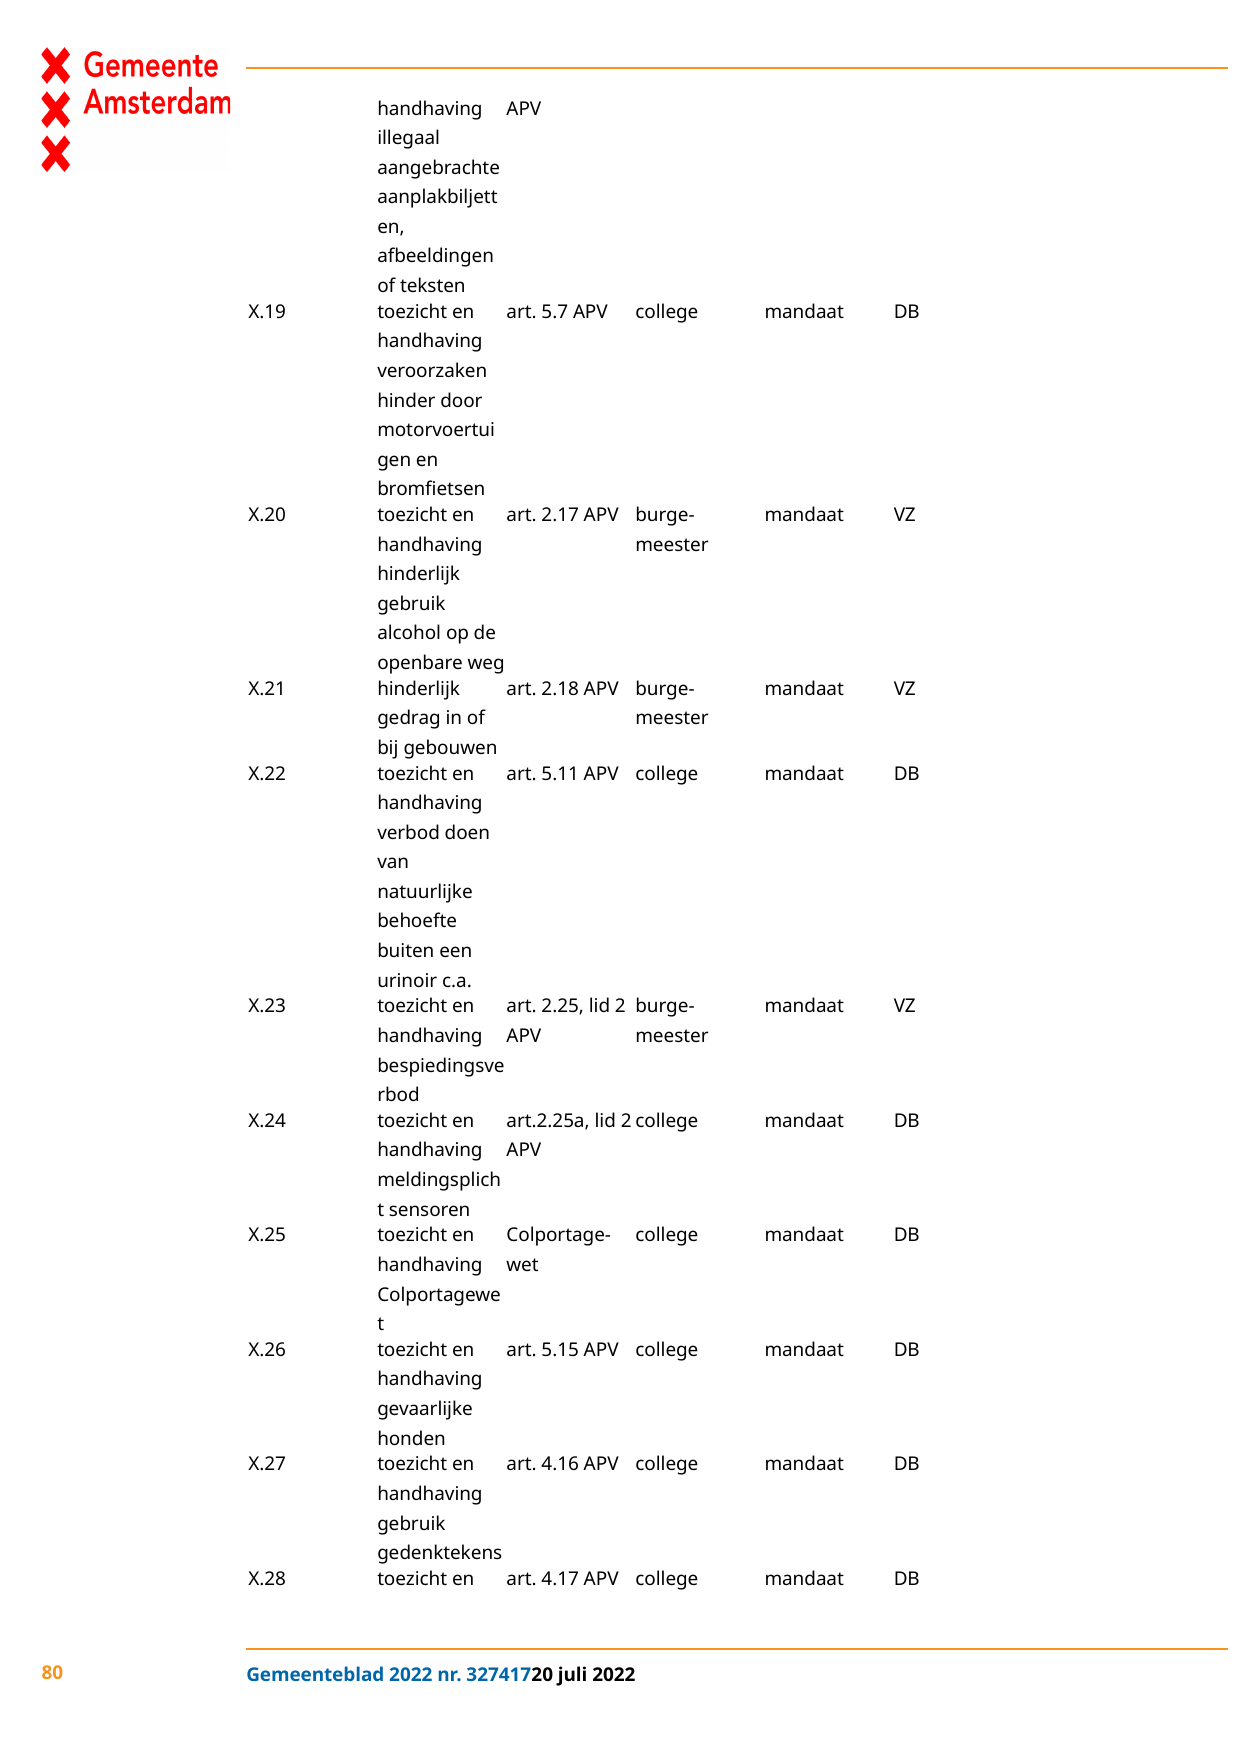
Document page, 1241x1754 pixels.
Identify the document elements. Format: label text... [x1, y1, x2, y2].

table_cell DB [894, 760, 1022, 993]
table_cell burge-meester [635, 675, 764, 760]
table_cell toezicht en handhaving meldingsplicht sensoren [377, 1107, 506, 1222]
table_cell [1023, 1565, 1152, 1591]
table_cell [248, 95, 377, 298]
table_cell mandaat [764, 501, 893, 675]
table_cell [1023, 1451, 1152, 1565]
table_cell mandaat [764, 1222, 893, 1336]
table_cell X.19 [248, 298, 377, 501]
table_cell X.24 [248, 1107, 377, 1222]
table_cell [894, 95, 1022, 298]
table_cell burge-meester [635, 501, 764, 675]
table_cell toezicht en handhaving bespiedingsverbod [377, 993, 506, 1107]
table_cell X.27 [248, 1451, 377, 1565]
table_cell toezicht en handhaving hinderlijk gebruik alcohol op de openbare weg [377, 501, 506, 675]
table_cell toezicht en handhaving verbod doen van natuurlijke behoefte buiten een urinoir c.a. [377, 760, 506, 993]
table_cell mandaat [764, 993, 893, 1107]
table_cell toezicht en handhaving gebruik gedenktekens [377, 1451, 506, 1565]
table_cell DB [894, 1107, 1022, 1222]
table_cell [1023, 675, 1152, 760]
table_cell burge-meester [635, 993, 764, 1107]
table_cell X.26 [248, 1336, 377, 1451]
table_cell mandaat [764, 1451, 893, 1565]
table_cell handhaving illegaal aangebrachte aanplakbiljetten, afbeeldingen of teksten [377, 95, 506, 298]
table_cell college [635, 1451, 764, 1565]
table_cell toezicht en handhaving veroorzaken hinder door motorvoertuigen en bromfietsen [377, 298, 506, 501]
table_cell mandaat [764, 675, 893, 760]
table_cell X.28 [248, 1565, 377, 1591]
table_cell [764, 95, 893, 298]
table_cell [1023, 760, 1152, 993]
table_cell college [635, 1107, 764, 1222]
table_cell toezicht en [377, 1565, 506, 1591]
table_cell art. 5.7 APV [506, 298, 635, 501]
table_cell [1023, 298, 1152, 501]
table_cell mandaat [764, 1565, 893, 1591]
table_cell X.23 [248, 993, 377, 1107]
table_cell college [635, 760, 764, 993]
table_cell art. 2.25, lid 2 APV [506, 993, 635, 1107]
table_cell college [635, 298, 764, 501]
table_cell X.25 [248, 1222, 377, 1336]
table_cell college [635, 1565, 764, 1591]
table_cell art. 2.18 APV [506, 675, 635, 760]
picture [41, 47, 231, 172]
table_cell art. 4.17 APV [506, 1565, 635, 1591]
table_cell X.20 [248, 501, 377, 675]
table_cell APV [506, 95, 635, 298]
table_cell DB [894, 1565, 1022, 1591]
table_cell DB [894, 1222, 1022, 1336]
table_cell hinderlijk gedrag in of bij gebouwen [377, 675, 506, 760]
table_cell X.22 [248, 760, 377, 993]
table_cell mandaat [764, 760, 893, 993]
table_cell DB [894, 1336, 1022, 1451]
table_cell art.2.25a, lid 2 APV [506, 1107, 635, 1222]
table_cell college [635, 1336, 764, 1451]
table_cell art. 5.15 APV [506, 1336, 635, 1451]
table_cell DB [894, 1451, 1022, 1565]
table_cell toezicht en handhaving Colportagewet [377, 1222, 506, 1336]
table_cell Colportage-wet [506, 1222, 635, 1336]
table_cell X.21 [248, 675, 377, 760]
table_cell mandaat [764, 1107, 893, 1222]
table_cell mandaat [764, 1336, 893, 1451]
table_cell art. 2.17 APV [506, 501, 635, 675]
table_cell [1023, 501, 1152, 675]
table_cell VZ [894, 993, 1022, 1107]
table_cell [635, 95, 764, 298]
table_cell [1023, 1336, 1152, 1451]
table_cell art. 4.16 APV [506, 1451, 635, 1565]
table_cell [1023, 993, 1152, 1107]
table_cell college [635, 1222, 764, 1336]
table_cell [1023, 1107, 1152, 1222]
table_cell toezicht en handhaving gevaarlijke honden [377, 1336, 506, 1451]
table_cell VZ [894, 501, 1022, 675]
table_cell VZ [894, 675, 1022, 760]
table_cell [1023, 95, 1152, 298]
table_cell art. 5.11 APV [506, 760, 635, 993]
table_cell DB [894, 298, 1022, 501]
table_cell [1023, 1222, 1152, 1336]
table_cell mandaat [764, 298, 893, 501]
